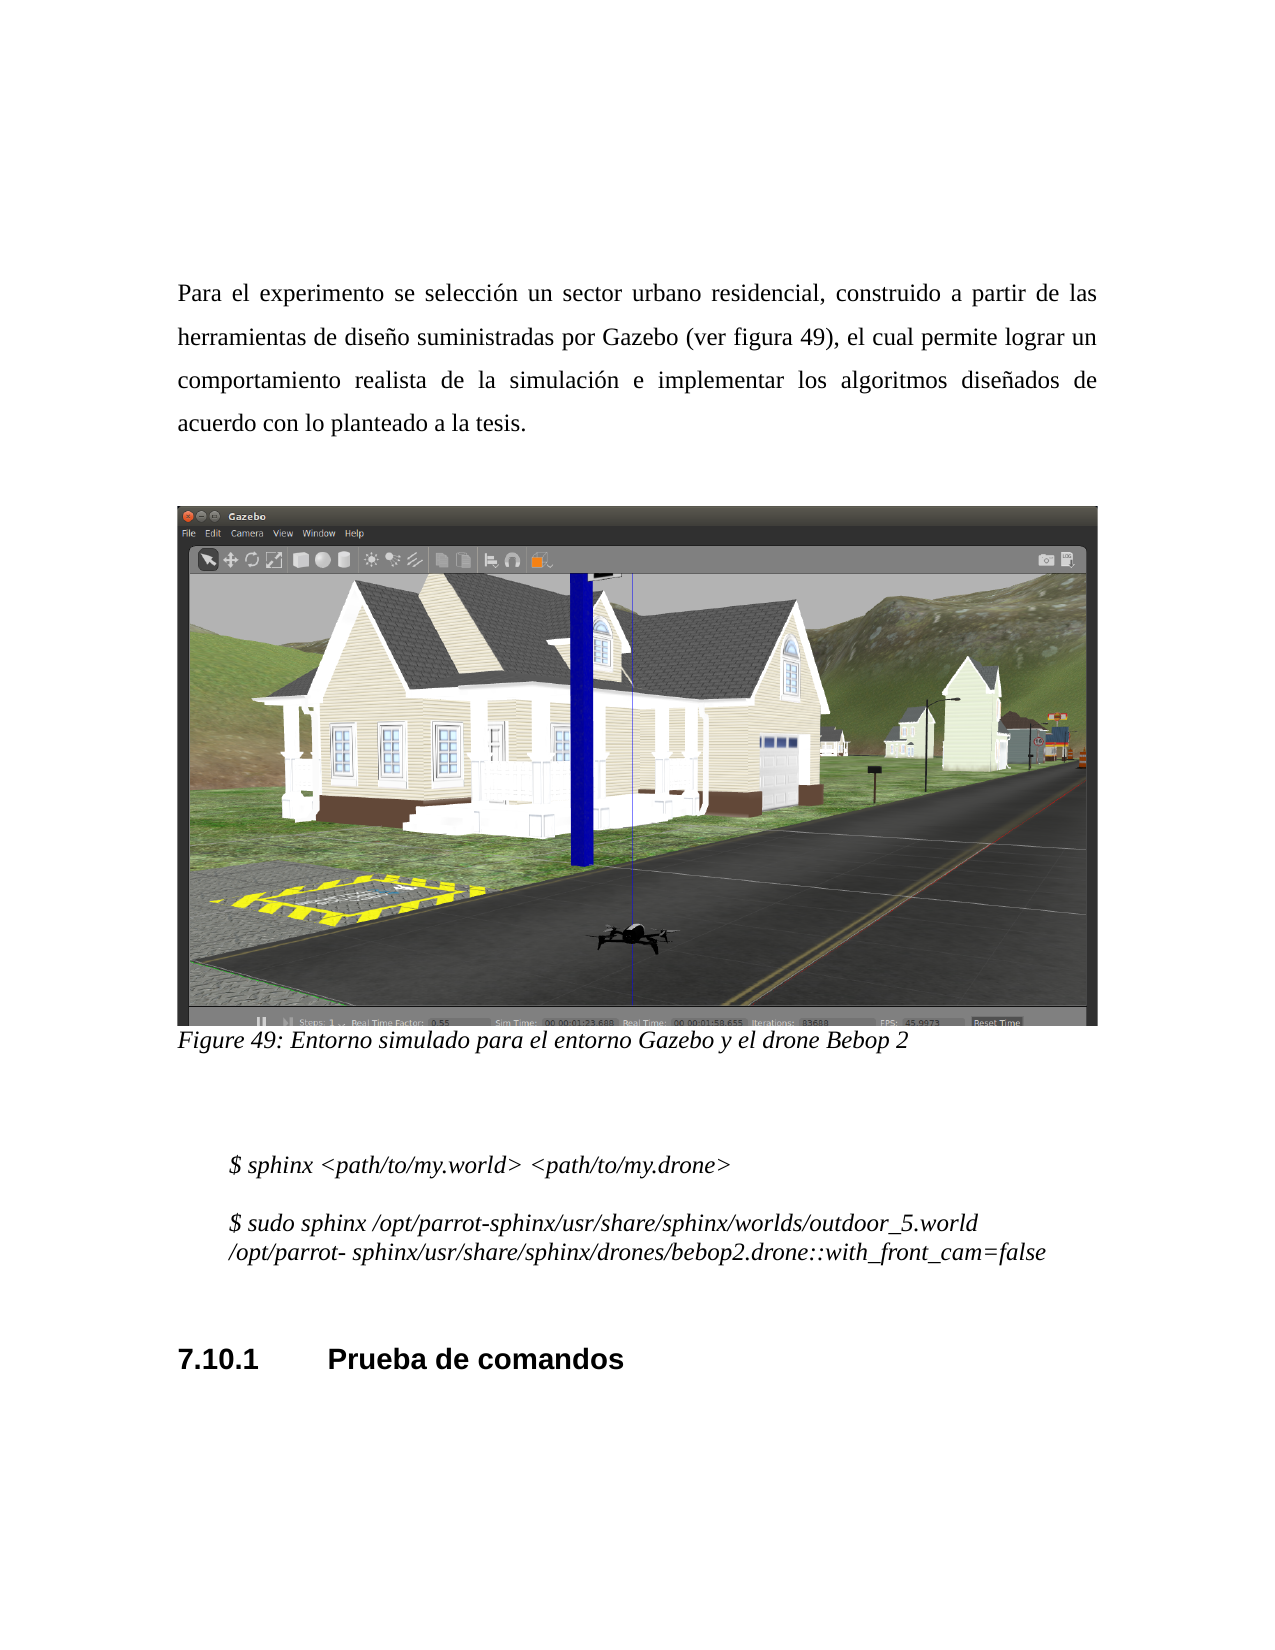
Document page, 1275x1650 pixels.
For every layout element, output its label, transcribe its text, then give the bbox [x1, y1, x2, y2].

text Para el experimento se selección un sector urbano residencial, construido a partir de las herramientas de diseño suministradas por Gazebo (ver figura 49), el cual permite lograr un comportamiento realista de la simulación e implementar los algoritmos diseñados de acuerdo con lo planteado a la tesis. [177, 278, 1098, 437]
picture [177, 506, 1098, 1026]
text Figure 49: Entorno simulado para el entorno Gazebo y el drone Bebop 2 [177, 1026, 1098, 1054]
subtitle Prueba de comandos [177, 1342, 1098, 1375]
